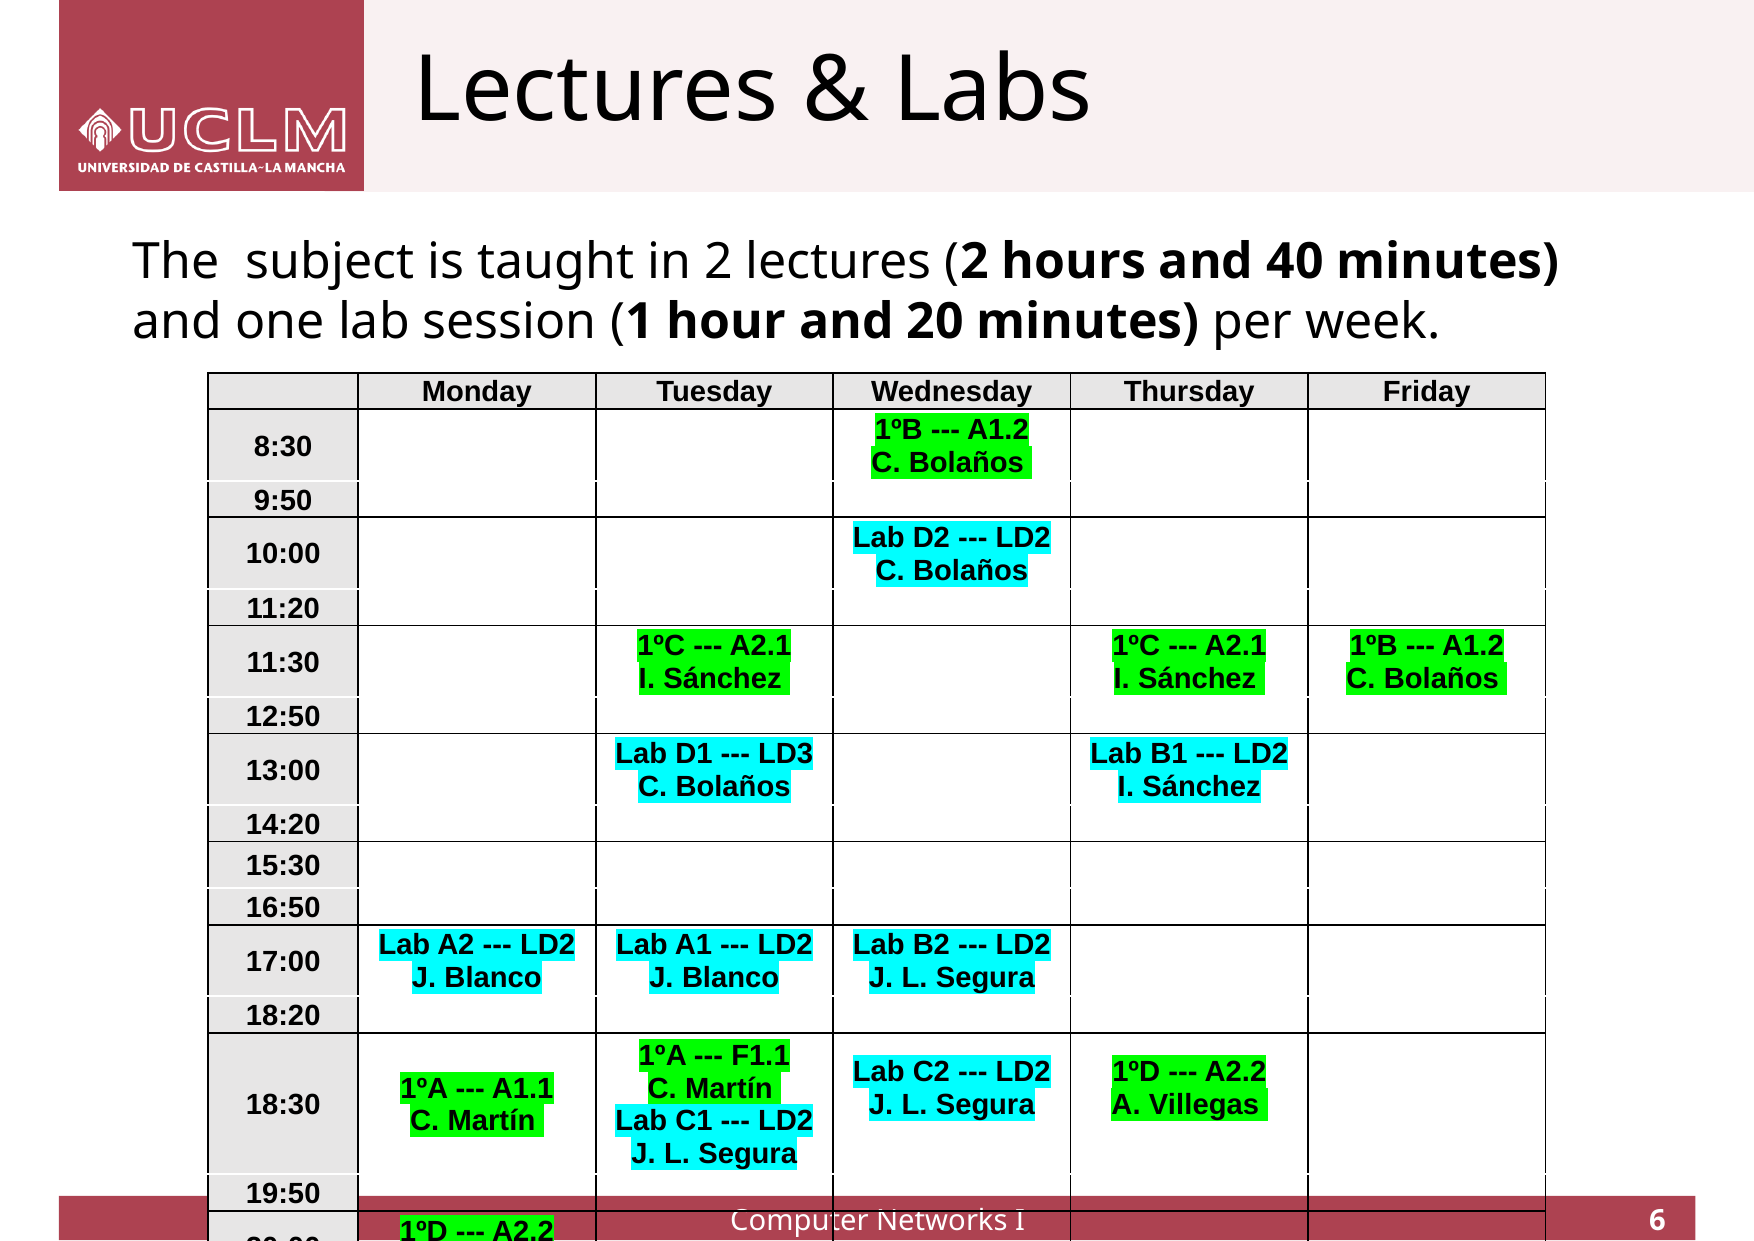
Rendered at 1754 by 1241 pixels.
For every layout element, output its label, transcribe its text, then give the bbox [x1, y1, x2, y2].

table_cell [359, 1175, 595, 1210]
table_cell 18:30 [209, 1034, 357, 1173]
table_cell 1ºC --- A2.1 I. Sánchez [597, 626, 832, 696]
table_cell [1071, 698, 1307, 733]
table_cell [359, 997, 595, 1032]
table_cell 1ºD --- A2.2 A. Villegas [359, 1212, 595, 1241]
table_cell [597, 806, 832, 841]
list The subject is taught in 2 lectures (2 hours and 40 minutes) and one lab session (1 hour and 20 minutes) per week. [132, 228, 1631, 934]
table_cell [359, 842, 595, 887]
table_cell 1ºC --- A2.1 I. Sánchez [1071, 626, 1307, 696]
table_cell [1071, 1212, 1307, 1241]
table_cell [1309, 410, 1545, 480]
table_cell 8:30 [209, 410, 357, 480]
table_cell [834, 889, 1070, 924]
table_cell [834, 997, 1070, 1032]
table_cell [1309, 842, 1545, 887]
table_cell [834, 1212, 1070, 1241]
table_cell 15:30 [209, 842, 357, 887]
picture [59, 0, 364, 191]
table_cell [1309, 734, 1545, 804]
table_cell 17:00 [209, 926, 357, 995]
table_cell [834, 626, 1070, 696]
table_cell [359, 482, 595, 516]
table_header Monday [359, 374, 595, 408]
table_cell [597, 590, 832, 625]
table_cell 14:20 [209, 806, 357, 841]
table_cell [1071, 518, 1307, 588]
table_cell Lab B2 --- LD2 J. L. Segura [834, 926, 1070, 995]
table_cell [1309, 806, 1545, 841]
table_cell Lab D2 --- LD2 C. Bolaños [834, 518, 1070, 588]
table_cell [834, 590, 1070, 625]
table_cell [359, 698, 595, 733]
table_cell 19:50 [209, 1175, 357, 1210]
table_cell [1071, 997, 1307, 1032]
table_cell [834, 698, 1070, 733]
table_cell [597, 889, 832, 924]
table_cell 1ºA --- F1.1 C. Martín Lab C1 --- LD2 J. L. Segura [597, 1034, 832, 1173]
table_cell [1071, 889, 1307, 924]
table_cell [1309, 1175, 1545, 1210]
table_cell [834, 842, 1070, 887]
table_cell 10:00 [209, 518, 357, 588]
table_cell [1071, 842, 1307, 887]
table_header Tuesday [597, 374, 832, 408]
table_cell 12:50 [209, 698, 357, 733]
table_cell [1071, 410, 1307, 480]
table_cell 1ºD --- A2.2 A. Villegas [1071, 1034, 1307, 1173]
table_cell Lab C2 --- LD2 J. L. Segura [834, 1034, 1070, 1173]
table_cell [359, 626, 595, 696]
table_cell [1309, 926, 1545, 995]
table_cell [359, 410, 595, 480]
table_cell [1071, 590, 1307, 625]
table_cell [597, 518, 832, 588]
table_cell [1309, 889, 1545, 924]
table_cell [597, 842, 832, 887]
table_cell [597, 410, 832, 480]
table_cell [597, 1212, 832, 1241]
table_header [209, 374, 357, 408]
table_cell [597, 997, 832, 1032]
table_cell [1071, 1175, 1307, 1210]
slide_number [1546, 1200, 1666, 1236]
table_cell 1ºA --- A1.1 C. Martín [359, 1034, 595, 1173]
table_cell Lab A2 --- LD2 J. Blanco [359, 926, 595, 995]
table_cell [359, 889, 595, 924]
table_header Wednesday [834, 374, 1070, 408]
table_cell [1309, 518, 1545, 588]
table_cell [1309, 997, 1545, 1032]
table_cell 18:20 [209, 997, 357, 1032]
table_cell [834, 734, 1070, 804]
table_cell [359, 734, 595, 804]
title Lectures & Labs [413, 0, 1667, 198]
table_cell [1309, 1034, 1545, 1173]
table_header Thursday [1071, 374, 1307, 408]
table_cell 1ºB --- A1.2 C. Bolaños [834, 410, 1070, 480]
table_cell 1ºB --- A1.2 C. Bolaños [1309, 626, 1545, 696]
table_cell 20:00 [209, 1212, 357, 1241]
table_cell 16:50 [209, 889, 357, 924]
table_cell [834, 482, 1070, 516]
table_cell Lab B1 --- LD2 I. Sánchez [1071, 734, 1307, 804]
table_cell Lab D1 --- LD3 C. Bolaños [597, 734, 832, 804]
table_cell 11:30 [209, 626, 357, 696]
table_cell [597, 482, 832, 516]
table_cell [359, 806, 595, 841]
table_cell 9:50 [209, 482, 357, 516]
table_cell [834, 806, 1070, 841]
table_cell Lab A1 --- LD2 J. Blanco [597, 926, 832, 995]
table_cell [1071, 482, 1307, 516]
table_cell [359, 518, 595, 588]
table_cell 11:20 [209, 590, 357, 625]
table_cell [1309, 698, 1545, 733]
table_cell [834, 1175, 1070, 1210]
table_cell [1071, 926, 1307, 995]
table_cell 13:00 [209, 734, 357, 804]
table_cell [1309, 482, 1545, 516]
table_cell [1309, 1212, 1545, 1241]
table_cell [597, 1175, 832, 1210]
table_cell [597, 698, 832, 733]
table_cell [1309, 590, 1545, 625]
table_cell [1071, 806, 1307, 841]
table_cell [359, 590, 595, 625]
table_header Friday [1309, 374, 1545, 408]
